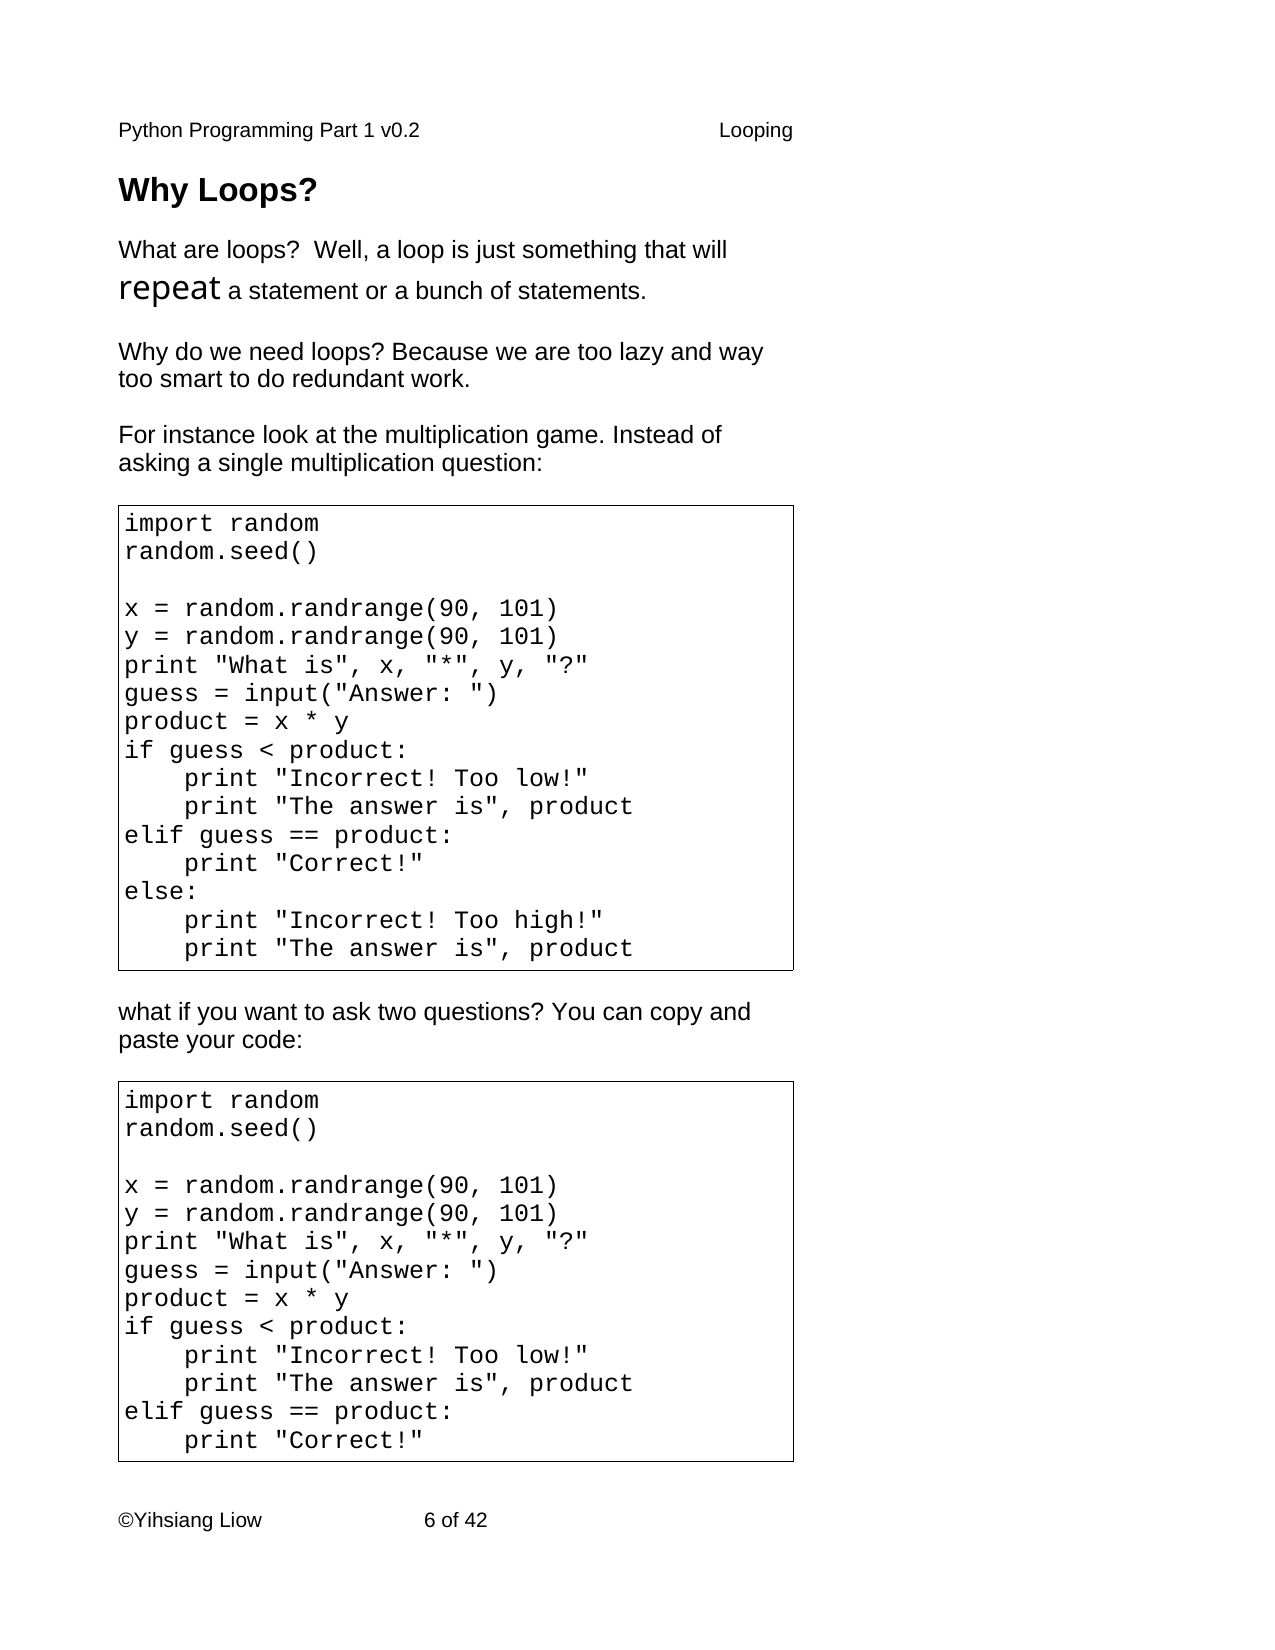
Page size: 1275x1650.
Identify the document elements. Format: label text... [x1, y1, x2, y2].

text Why Loops? [118, 171, 793, 208]
text what if you want to ask two questions? You can copy and paste your code: [118, 998, 793, 1053]
text Why do we need loops? Because we are too lazy and way too smart to do redundant work. [118, 337, 793, 393]
table_header import random random.seed() x = random.randrange(90, 101) y = random.randrange(90, 101) print "What is", x, "*", y, "?" guess = input("Answer: ") product = x * y if guess < product: print "Incorrect! Too low!" print "The answer is", product elif guess == product: print "Correct!" else: print "Incorrect! Too high!" print "The answer is", product [119, 506, 793, 970]
table_header import random random.seed() x = random.randrange(90, 101) y = random.randrange(90, 101) print "What is", x, "*", y, "?" guess = input("Answer: ") product = x * y if guess < product: print "Incorrect! Too low!" print "The answer is", product elif guess == product: print "Correct!" [119, 1082, 793, 1461]
text What are loops? Well, a loop is just something that will repeat a statement or a bunch of statements. [118, 236, 793, 309]
text For instance look at the multiplication game. Instead of asking a single multiplication question: [118, 421, 793, 477]
